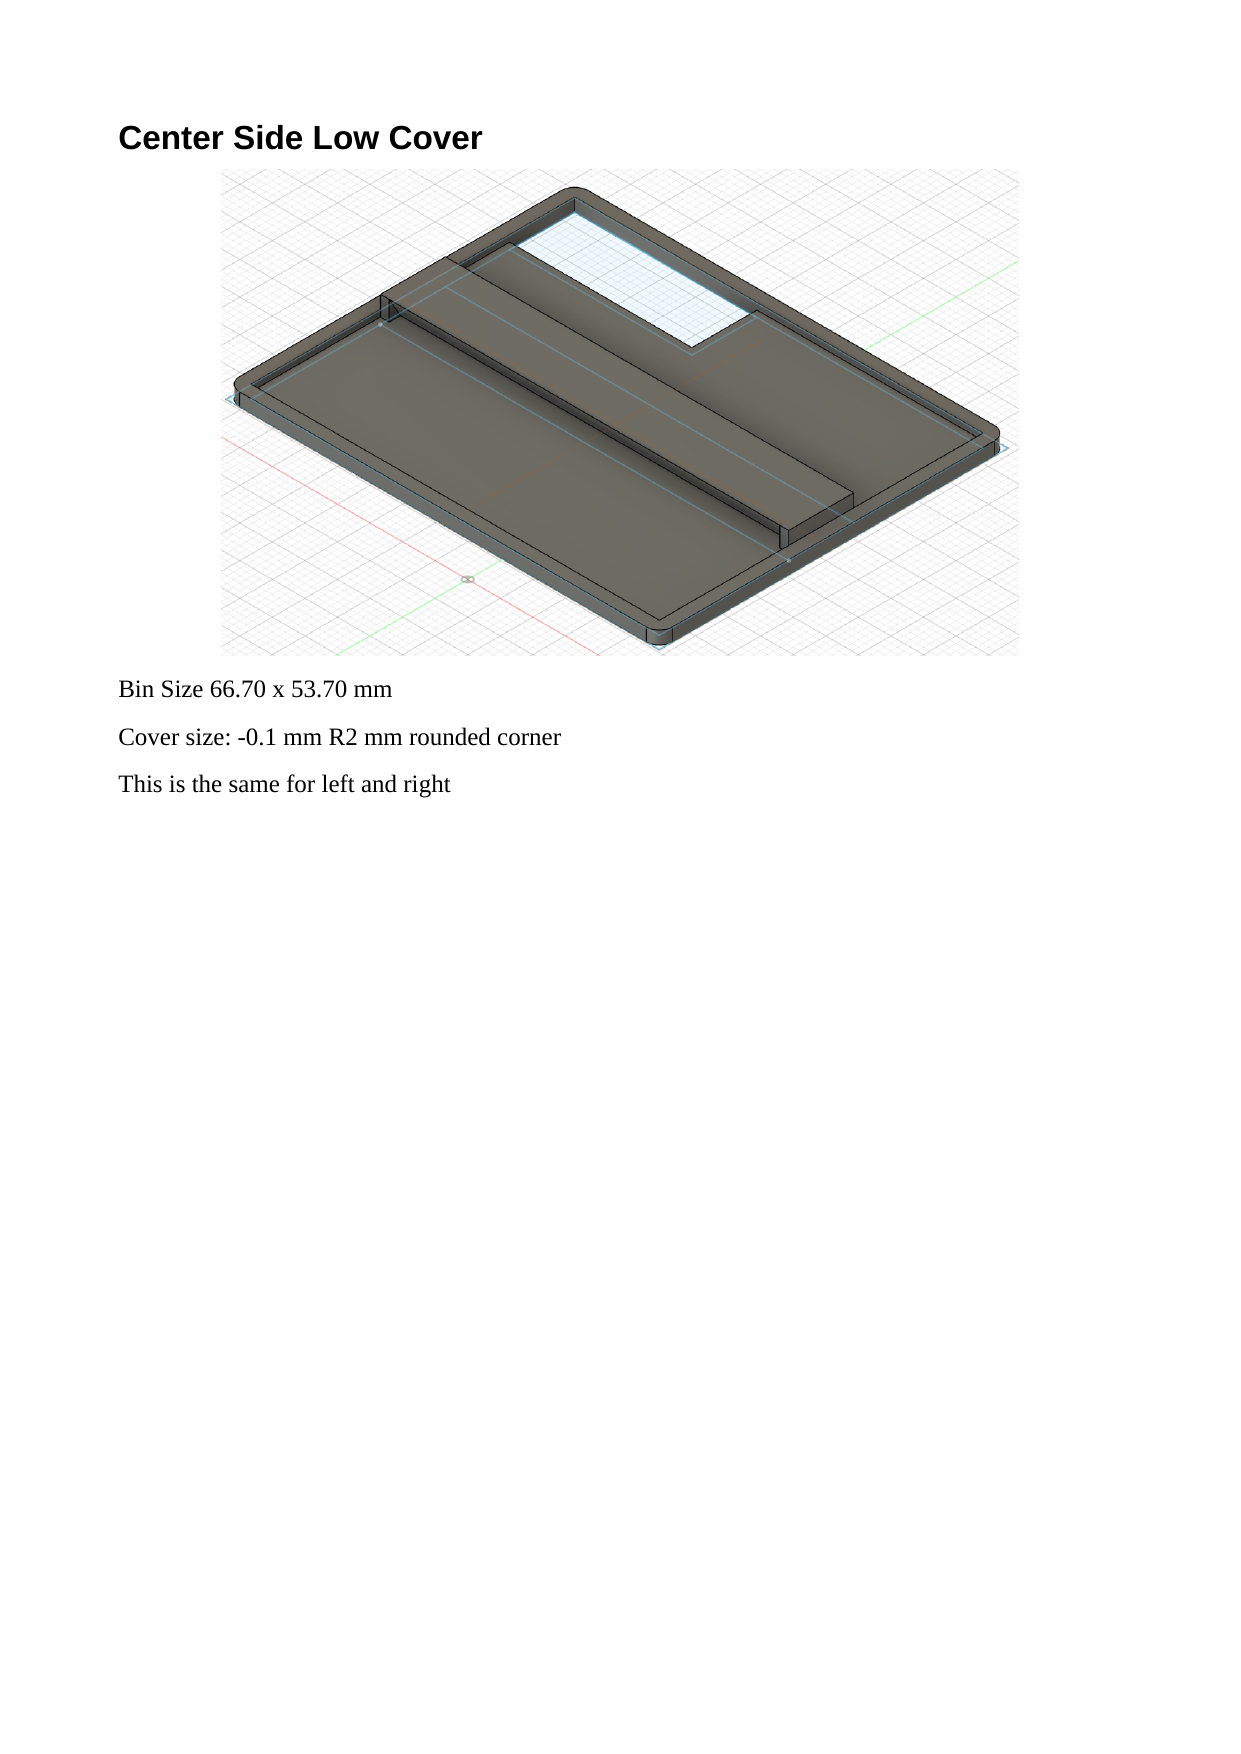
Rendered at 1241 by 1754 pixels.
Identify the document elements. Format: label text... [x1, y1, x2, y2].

text Bin Size 66.70 x 53.70 mm [118, 674, 1122, 703]
picture [221, 169, 1020, 656]
subtitle Center Side Low Cover [118, 118, 1122, 157]
text This is the same for left and right [118, 769, 1122, 798]
text Cover size: -0.1 mm R2 mm rounded corner [118, 722, 1122, 751]
